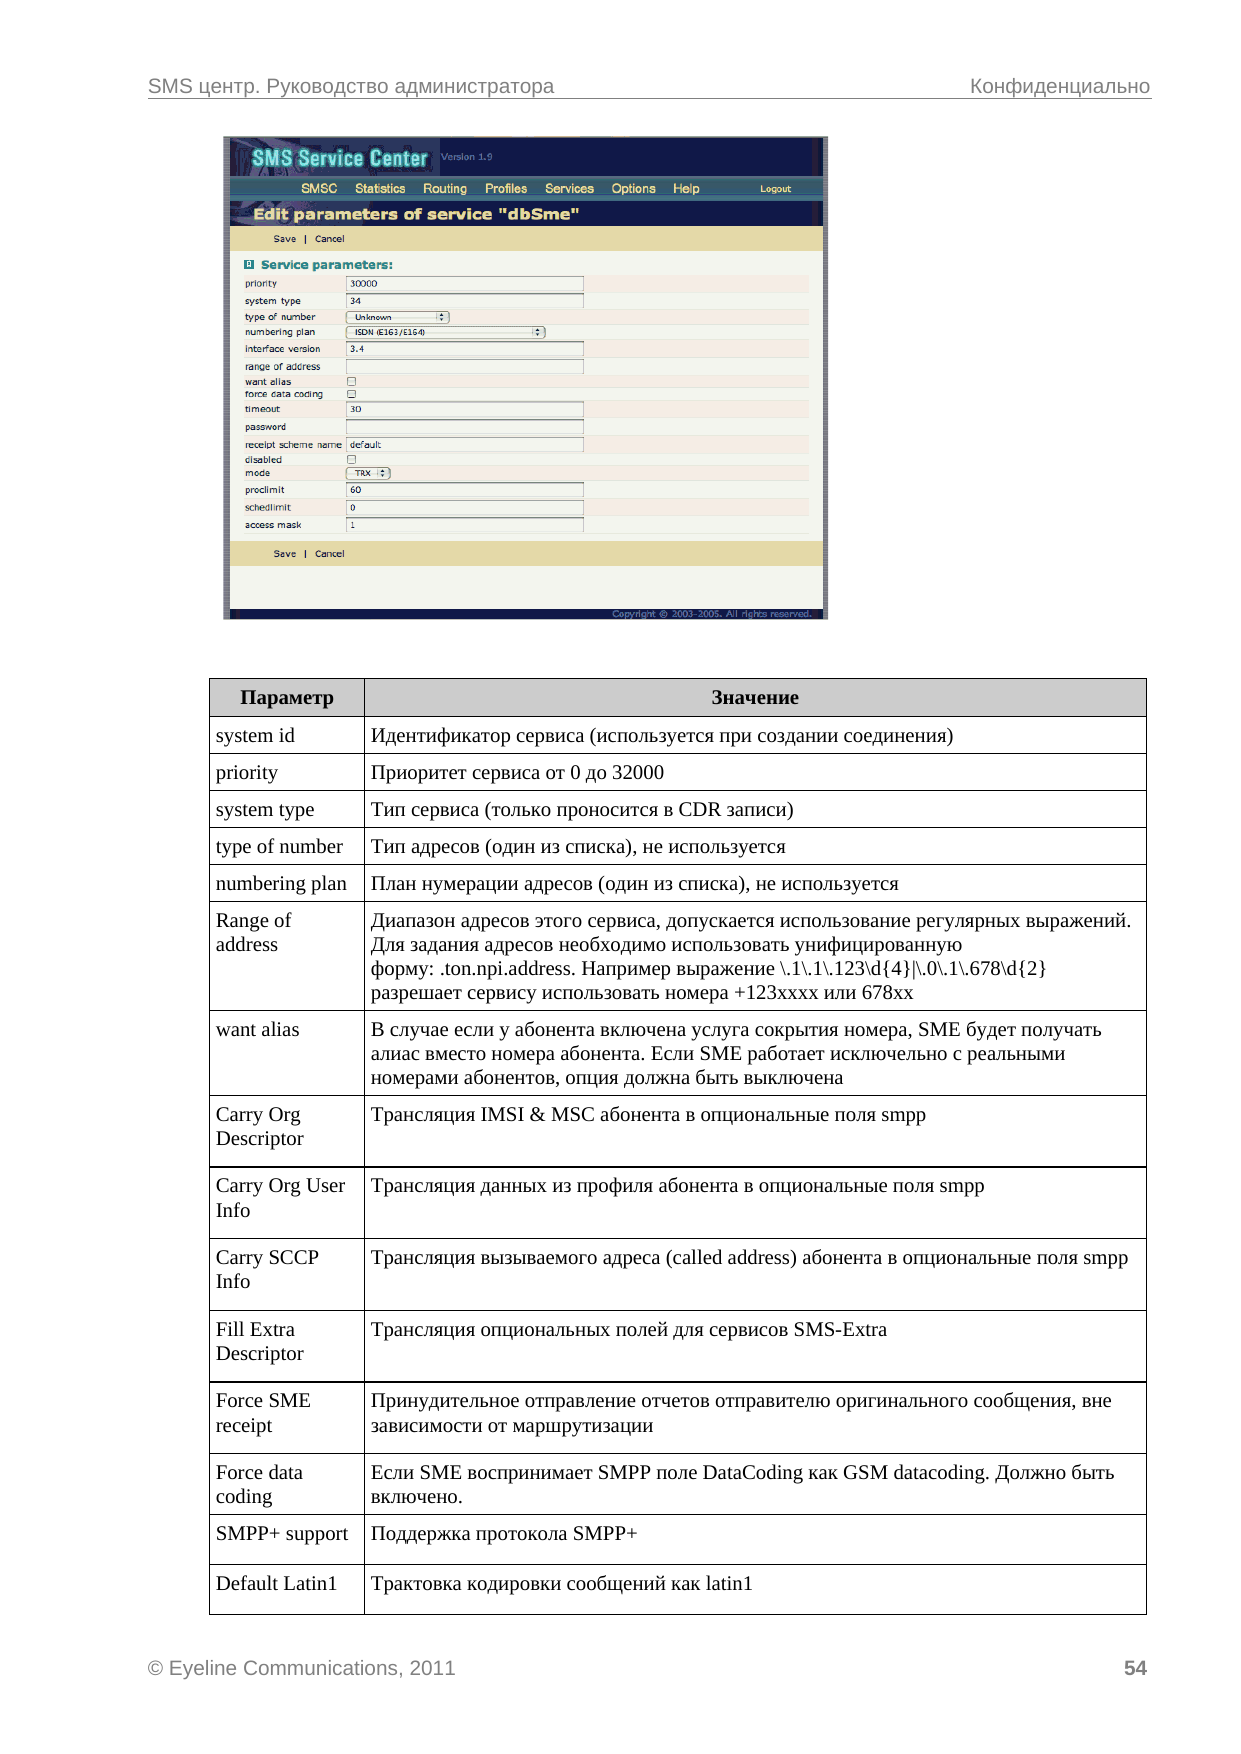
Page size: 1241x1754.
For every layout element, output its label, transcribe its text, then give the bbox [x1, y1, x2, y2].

table_cell Трансляция вызываемого адреса (called address) абонента в опциональные поля smpp [365, 1239, 1146, 1310]
table_cell system type [210, 791, 364, 827]
table_cell Fill Extra Descriptor [210, 1311, 364, 1381]
table_cell Трансляция опциональных полей для сервисов SMS-Extra [365, 1311, 1146, 1381]
table_cell План нумерации адресов (один из списка), не используется [365, 865, 1146, 901]
table_cell type of number [210, 828, 364, 863]
table_cell Force SME receipt [210, 1383, 364, 1453]
table_cell Carry Org User Info [210, 1168, 364, 1238]
table_cell SMPP+ support [210, 1515, 364, 1564]
table_cell system id [210, 717, 364, 753]
table_cell numbering plan [210, 865, 364, 901]
table_cell Трансляция IMSI & MSC абонента в опциональные поля smpp [365, 1096, 1146, 1166]
picture [223, 136, 829, 620]
table_cell Если SME воспринимает SMPP поле DataCoding как GSM datacoding. Должно быть включено. [365, 1454, 1146, 1514]
table_cell Трактовка кодировки сообщений как latin1 [365, 1565, 1146, 1614]
table_cell Default Latin1 [210, 1565, 364, 1614]
table_cell Carry SCCP Info [210, 1239, 364, 1310]
table_cell Диапазон адресов этого сервиса, допускается использование регулярных выражений. Для задания адресов необходимо использовать унифицированную форму: .ton.npi.address. Например выражение \.1\.1\.123\d{4}|\.0\.1\.678\d{2} разрешает сервису использовать номера +123xxxx или 678xx [365, 902, 1146, 1010]
table_cell Тип сервиса (только проносится в CDR записи) [365, 791, 1146, 827]
table_cell Принудительное отправление отчетов отправителю оригинального сообщения, вне зависимости от маршрутизации [365, 1383, 1146, 1453]
table_cell Приоритет сервиса от 0 до 32000 [365, 754, 1146, 789]
table_header Параметр [210, 679, 364, 716]
table_header Значение [365, 679, 1146, 716]
table_cell Идентификатор сервиса (используется при создании соединения) [365, 717, 1146, 753]
table_cell Force data coding [210, 1454, 364, 1514]
table_cell Range of address [210, 902, 364, 1010]
table_cell В случае если у абонента включена услуга сокрытия номера, SME будет получать алиас вместо номера абонента. Если SME работает исключельно с реальными номерами абонентов, опция должна быть выключена [365, 1011, 1146, 1095]
table_cell Тип адресов (один из списка), не используется [365, 828, 1146, 863]
table_cell Поддержка протокола SMPP+ [365, 1515, 1146, 1564]
table_cell Carry Org Descriptor [210, 1096, 364, 1166]
table_cell priority [210, 754, 364, 789]
table_cell want alias [210, 1011, 364, 1095]
table_cell Трансляция данных из профиля абонента в опциональные поля smpp [365, 1168, 1146, 1238]
